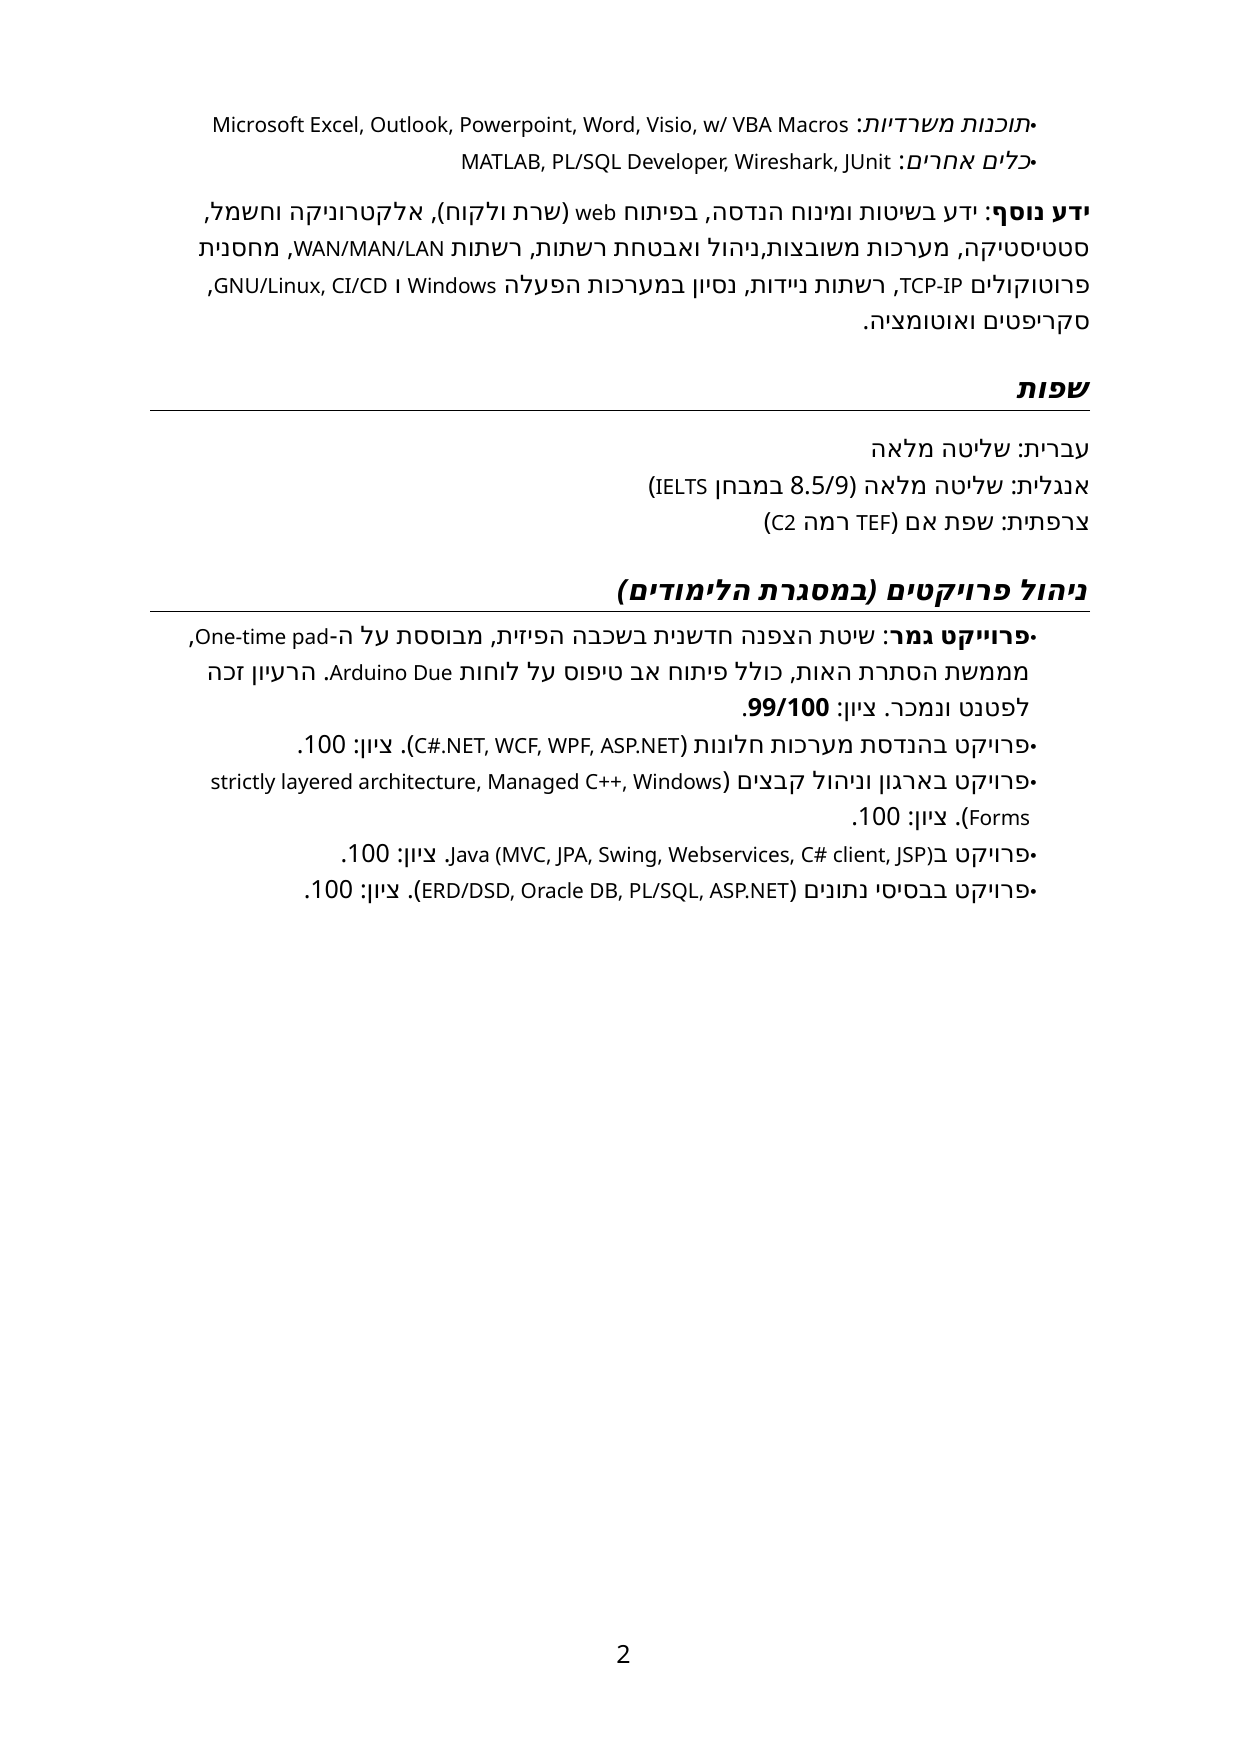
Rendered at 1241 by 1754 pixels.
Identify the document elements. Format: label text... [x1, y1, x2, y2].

text עברית: שליטה מלאה אנגלית: שליטה מלאה (8.5/9 במבחן IELTS) צרפתית: שפת אם (TEF רמה C2) [150, 431, 1090, 538]
text ידע נוסף: ידע בשיטות ומינוח הנדסה, בפיתוח web (שרת ולקוח), אלקטרוניקה וחשמל, סטטיסטיקה, מערכות משובצות,ניהול ואבטחת רשתות, רשתות WAN/MAN/LAN, מחסנית פרוטוקולים TCP-IP, רשתות ניידות, נסיון במערכות הפעלה Windows ו GNU/Linux, CI/CD, סקריפטים ואוטומציה. [150, 194, 1090, 337]
list כלים אחרים: MATLAB, PL/SQL Developer, Wireshark, JUnit [150, 142, 1090, 176]
list פרויקט בארגון וניהול קבצים (strictly layered architecture, Managed C++, Windows Forms). ציון: 100. [150, 763, 1090, 833]
list פרויקט בהנדסת מערכות חלונות (C#.NET, WCF, WPF, ASP.NET). ציון: 100. [150, 726, 1090, 760]
list פרויקט בJava (MVC, JPA, Swing, Webservices, C# client, JSP). ציון: 100. [150, 835, 1090, 869]
list פרויקט בבסיסי נתונים (ERD/DSD, Oracle DB, PL/SQL, ASP.NET). ציון: 100. [150, 872, 1090, 906]
subtitle ניהול פרויקטים (במסגרת הלימודים) [150, 566, 1090, 611]
list תוכנות משרדיות: Microsoft Excel, Outlook, Powerpoint, Word, Visio, w/ VBA Macros [150, 106, 1090, 140]
list פרוייקט גמר: שיטת הצפנה חדשנית בשכבה הפיזית, מבוססת על ה-One-time pad, מממשת הסתרת האות, כולל פיתוח אב טיפוס על לוחות Arduino Due. הרעיון זכה לפטנט ונמכר. ציון: 99/100. [150, 617, 1090, 724]
subtitle שפות [150, 364, 1090, 410]
